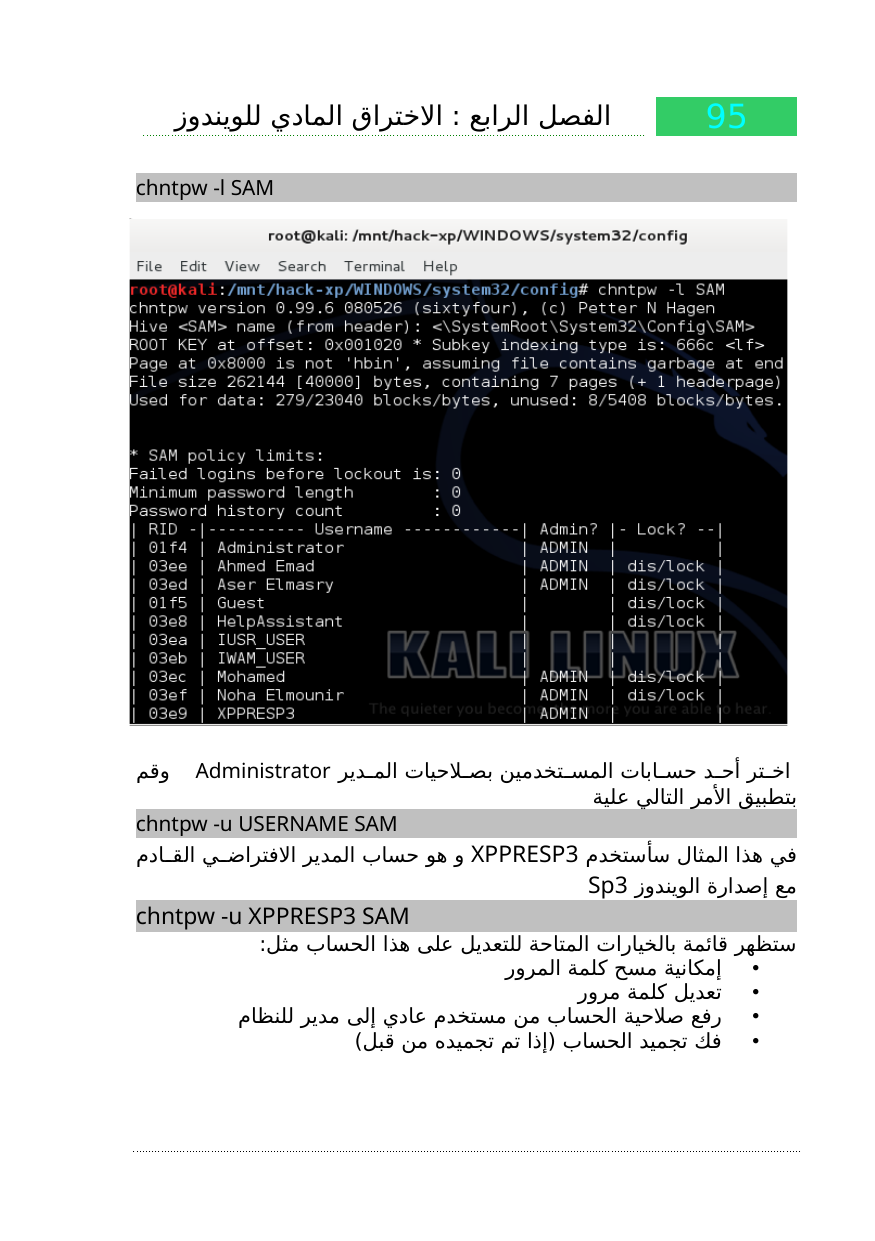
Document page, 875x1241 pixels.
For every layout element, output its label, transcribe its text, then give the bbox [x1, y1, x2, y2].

list فك تجميد الحساب (إذا تم تجميده من قبل) [136, 1029, 760, 1053]
text chntpw -l SAM [136, 173, 797, 202]
list تعديل كلمة مرور [136, 980, 760, 1004]
picture [129, 218, 788, 726]
text اختر أحد حسابات المستخدمين بصلاحيات المدير Administrator وقم بتطبيق الأمر التالي علية [136, 757, 797, 809]
list رفع صلاحية الحساب من مستخدم عادي إلى مدير للنظام [136, 1004, 760, 1029]
text ستظهر قائمة بالخيارات المتاحة للتعديل على هذا الحساب مثل: [136, 932, 797, 956]
text في هذا المثال سأستخدم XPPRESP3 و هو حساب المدير الافتراضي القادم مع إصدارة الويندوز Sp3 [136, 838, 797, 900]
text chntpw -u USERNAME SAM [136, 809, 797, 838]
text chntpw -u XPPRESP3 SAM [136, 900, 797, 932]
list إمكانية مسح كلمة المرور [136, 956, 760, 980]
